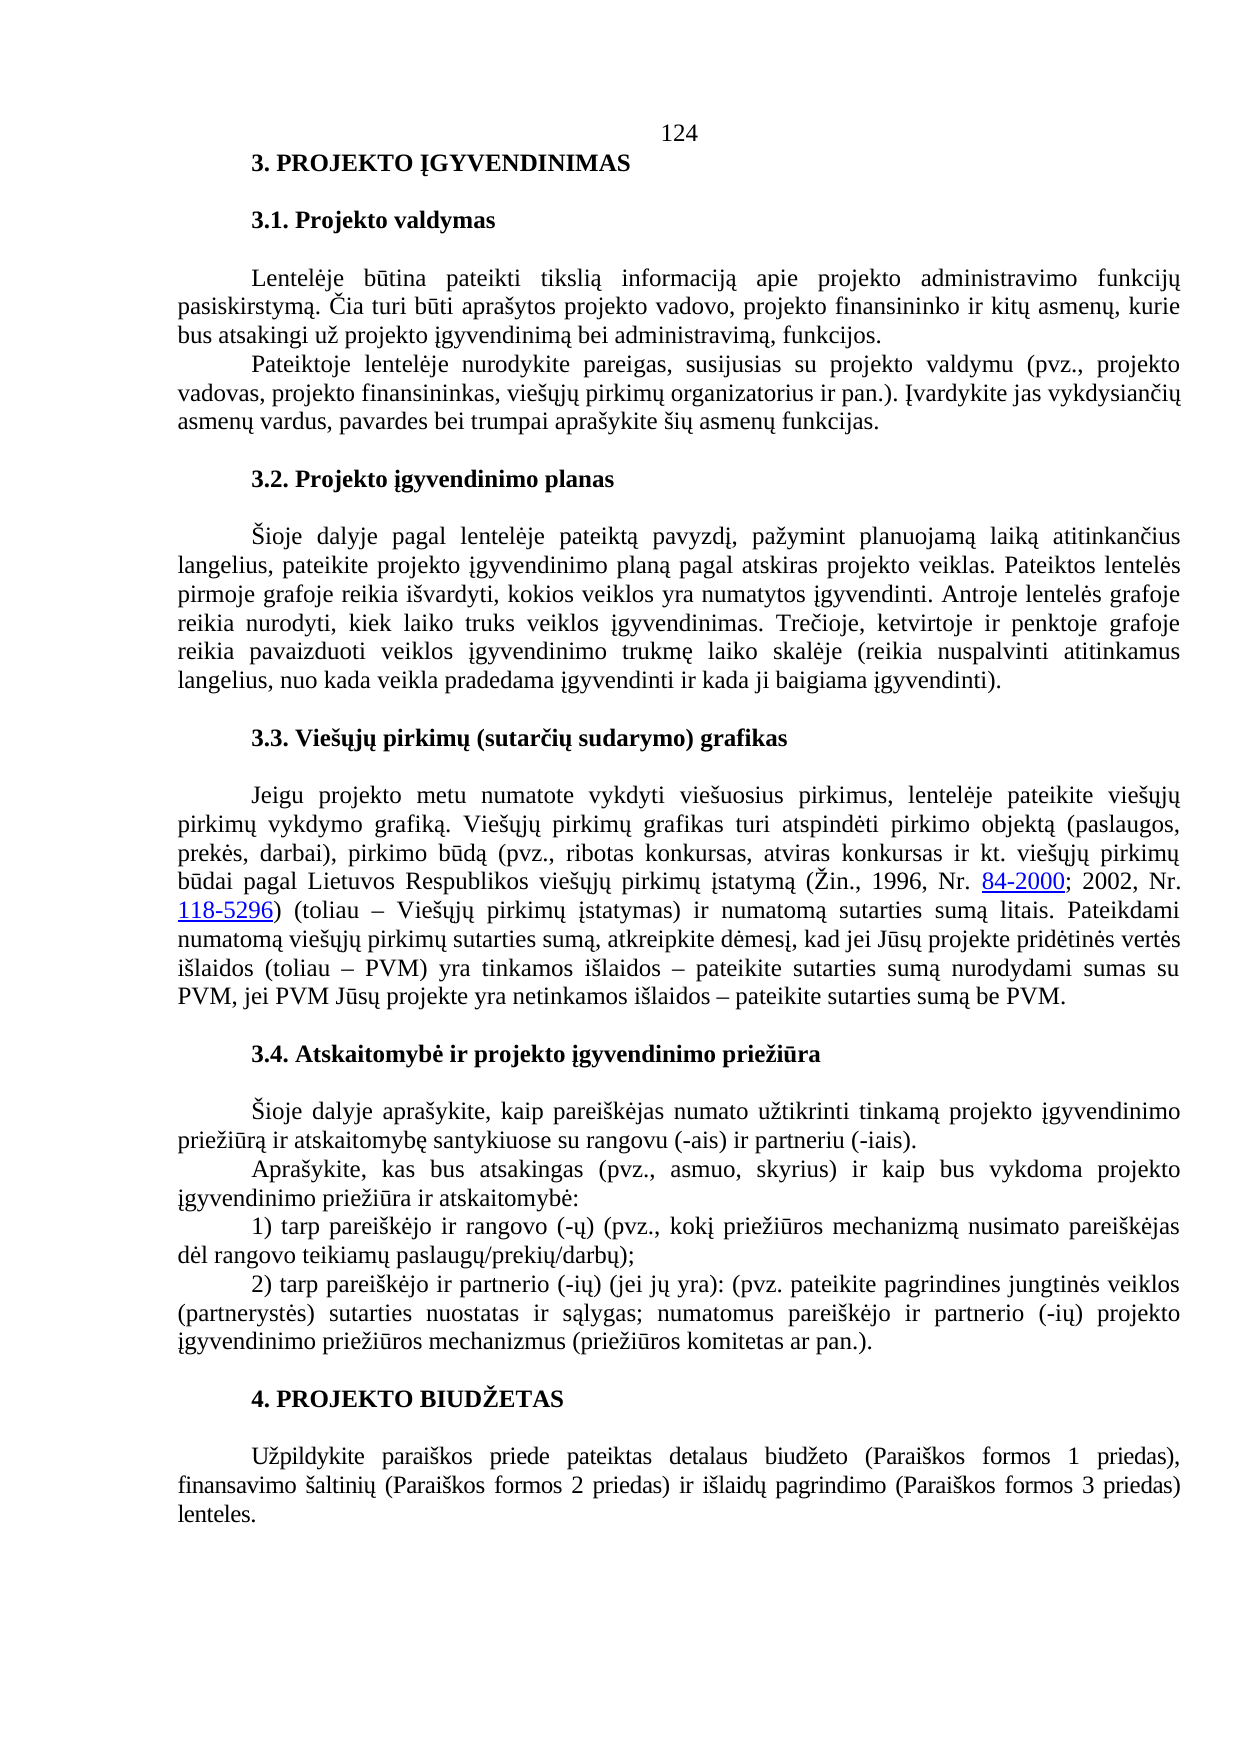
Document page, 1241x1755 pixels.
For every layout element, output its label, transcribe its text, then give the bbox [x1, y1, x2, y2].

text Aprašykite, kas bus atsakingas (pvz., asmuo, skyrius) ir kaip bus vykdoma projekto įgyvendinimo priežiūra ir atskaitomybė: [177, 1154, 1181, 1211]
text 3.3. Viešųjų pirkimų (sutarčių sudarymo) grafikas [177, 723, 1181, 751]
text 2) tarp pareiškėjo ir partnerio (-ių) (jei jų yra): (pvz. pateikite pagrindines jungtinės veiklos (partnerystės) sutarties nuostatas ir sąlygas; numatomus pareiškėjo ir partnerio (-ių) projekto įgyvendinimo priežiūros mechanizmus (priežiūros komitetas ar pan.). [177, 1269, 1181, 1355]
text 3.2. Projekto įgyvendinimo planas [177, 464, 1181, 493]
text 3.4. Atskaitomybė ir projekto įgyvendinimo priežiūra [177, 1039, 1181, 1068]
text 3.1. Projekto valdymas [177, 205, 1181, 234]
text Pateiktoje lentelėje nurodykite pareigas, susijusias su projekto valdymu (pvz., projekto vadovas, projekto finansininkas, viešųjų pirkimų organizatorius ir pan.). Įvardykite jas vykdysiančių asmenų vardus, pavardes bei trumpai aprašykite šių asmenų funkcijas. [177, 349, 1181, 435]
text 3. PROJEKTO ĮGYVENDINIMAS [177, 148, 1181, 176]
text Jeigu projekto metu numatote vykdyti viešuosius pirkimus, lentelėje pateikite viešųjų pirkimų vykdymo grafiką. Viešųjų pirkimų grafikas turi atspindėti pirkimo objektą (paslaugos, prekės, darbai), pirkimo būdą (pvz., ribotas konkursas, atviras konkursas ir kt. viešųjų pirkimų būdai pagal Lietuvos Respublikos viešųjų pirkimų įstatymą (Žin., 1996, Nr. 84-2000; 2002, Nr. 118-5296) (toliau – Viešųjų pirkimų įstatymas) ir numatomą sutarties sumą litais. Pateikdami numatomą viešųjų pirkimų sutarties sumą, atkreipkite dėmesį, kad jei Jūsų projekte pridėtinės vertės išlaidos (toliau – PVM) yra tinkamos išlaidos – pateikite sutarties sumą nurodydami sumas su PVM, jei PVM Jūsų projekte yra netinkamos išlaidos – pateikite sutarties sumą be PVM. [177, 780, 1181, 1010]
text Šioje dalyje pagal lentelėje pateiktą pavyzdį, pažymint planuojamą laiką atitinkančius langelius, pateikite projekto įgyvendinimo planą pagal atskiras projekto veiklas. Pateiktos lentelės pirmoje grafoje reikia išvardyti, kokios veiklos yra numatytos įgyvendinti. Antroje lentelės grafoje reikia nurodyti, kiek laiko truks veiklos įgyvendinimas. Trečioje, ketvirtoje ir penktoje grafoje reikia pavaizduoti veiklos įgyvendinimo trukmę laiko skalėje (reikia nuspalvinti atitinkamus langelius, nuo kada veikla pradedama įgyvendinti ir kada ji baigiama įgyvendinti). [177, 521, 1181, 694]
text Užpildykite paraiškos priede pateiktas detalaus biudžeto (Paraiškos formos 1 priedas), finansavimo šaltinių (Paraiškos formos 2 priedas) ir išlaidų pagrindimo (Paraiškos formos 3 priedas) lenteles. [177, 1441, 1181, 1528]
text 1) tarp pareiškėjo ir rangovo (-ų) (pvz., kokį priežiūros mechanizmą nusimato pareiškėjas dėl rangovo teikiamų paslaugų/prekių/darbų); [177, 1211, 1181, 1269]
text Lentelėje būtina pateikti tikslią informaciją apie projekto administravimo funkcijų pasiskirstymą. Čia turi būti aprašytos projekto vadovo, projekto finansininko ir kitų asmenų, kurie bus atsakingi už projekto įgyvendinimą bei administravimą, funkcijos. [177, 263, 1181, 349]
text 4. PROJEKTO BIUDŽETAS [177, 1384, 1181, 1413]
text Šioje dalyje aprašykite, kaip pareiškėjas numato užtikrinti tinkamą projekto įgyvendinimo priežiūrą ir atskaitomybę santykiuose su rangovu (-ais) ir partneriu (-iais). [177, 1096, 1181, 1154]
